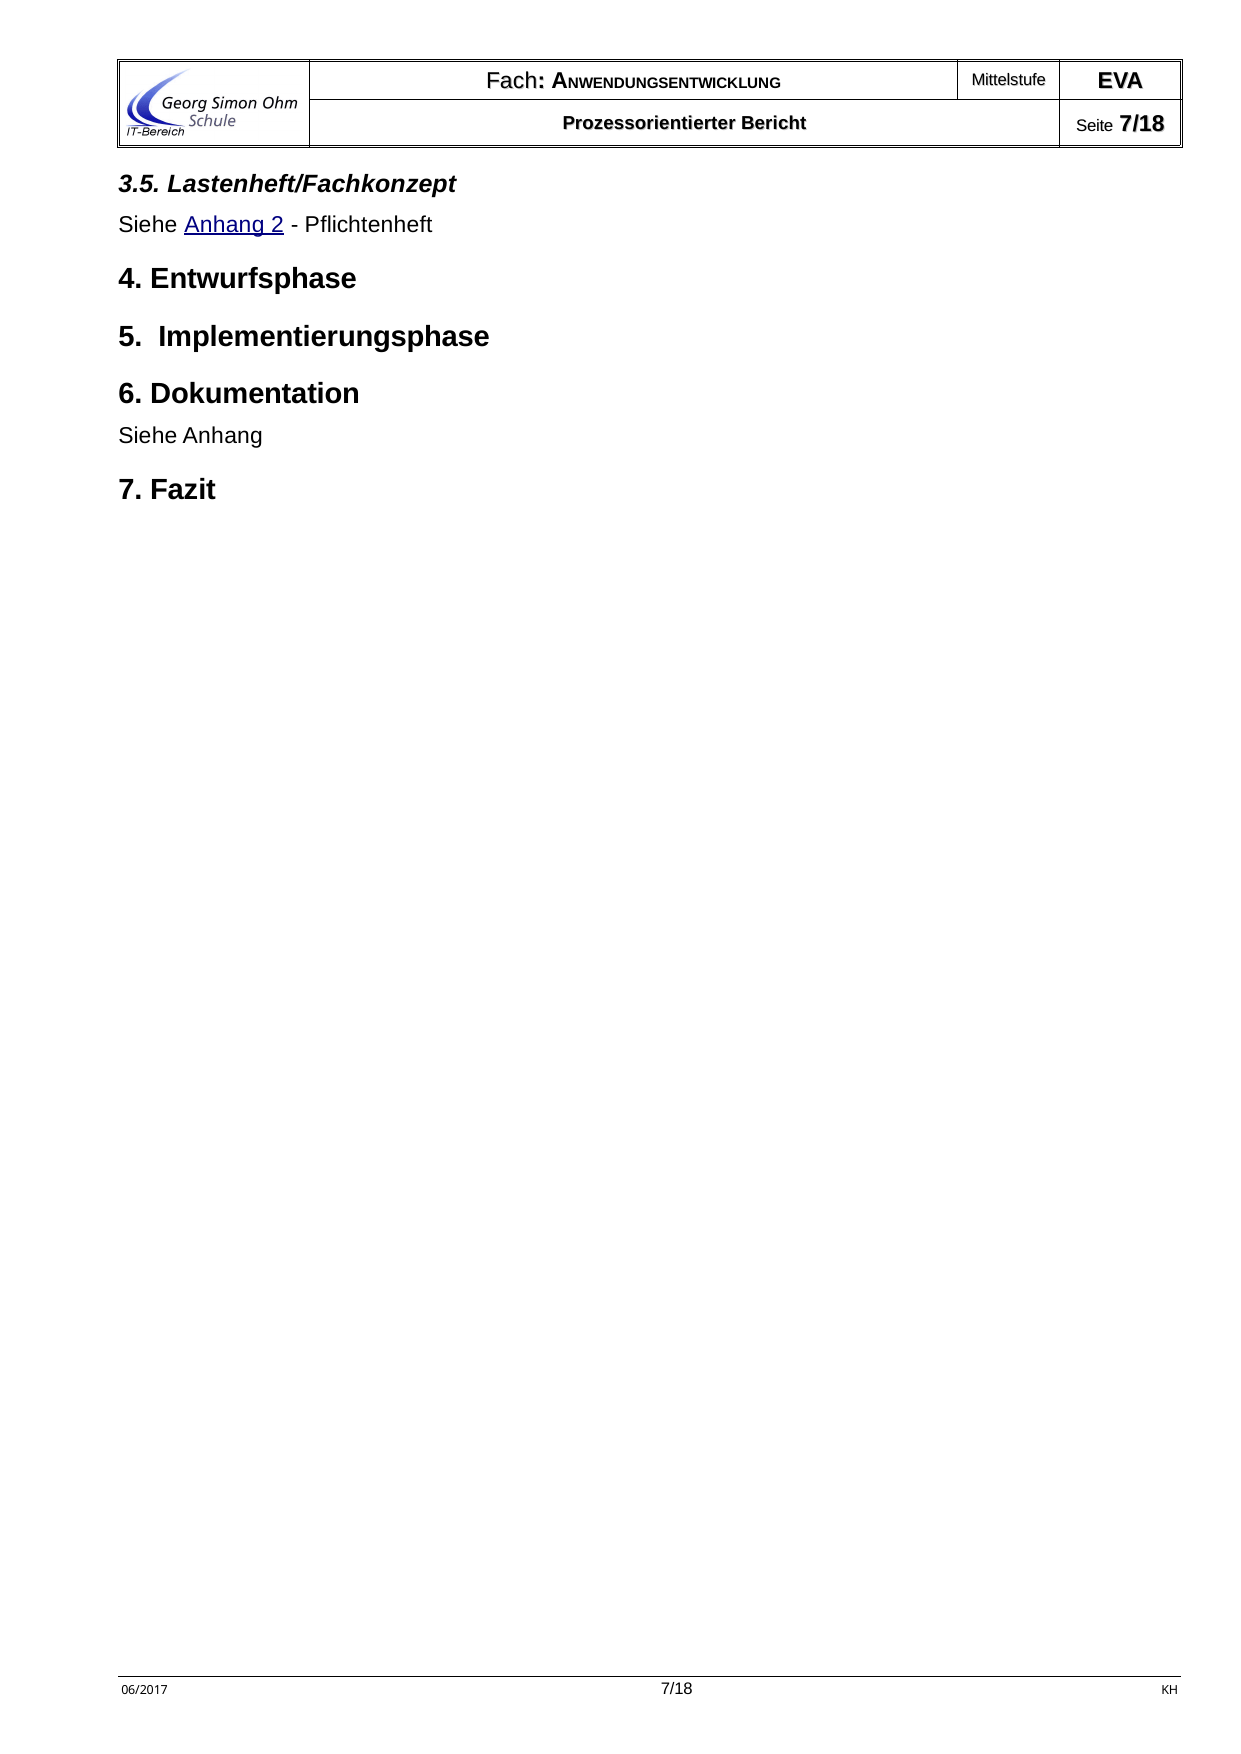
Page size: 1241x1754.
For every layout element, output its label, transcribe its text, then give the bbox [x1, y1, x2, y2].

subtitle Dokumentation [118, 377, 1181, 409]
subtitle Implementierungsphase [118, 319, 1181, 352]
subtitle Entwurfsphase [118, 262, 1181, 294]
picture [125, 67, 303, 140]
subtitle Fazit [118, 473, 1181, 506]
text Siehe Anhang [118, 422, 1181, 448]
subtitle Lastenheft/Fachkonzept [118, 170, 1181, 198]
text Siehe Anhang 2 - Pflichtenheft [118, 211, 1181, 237]
